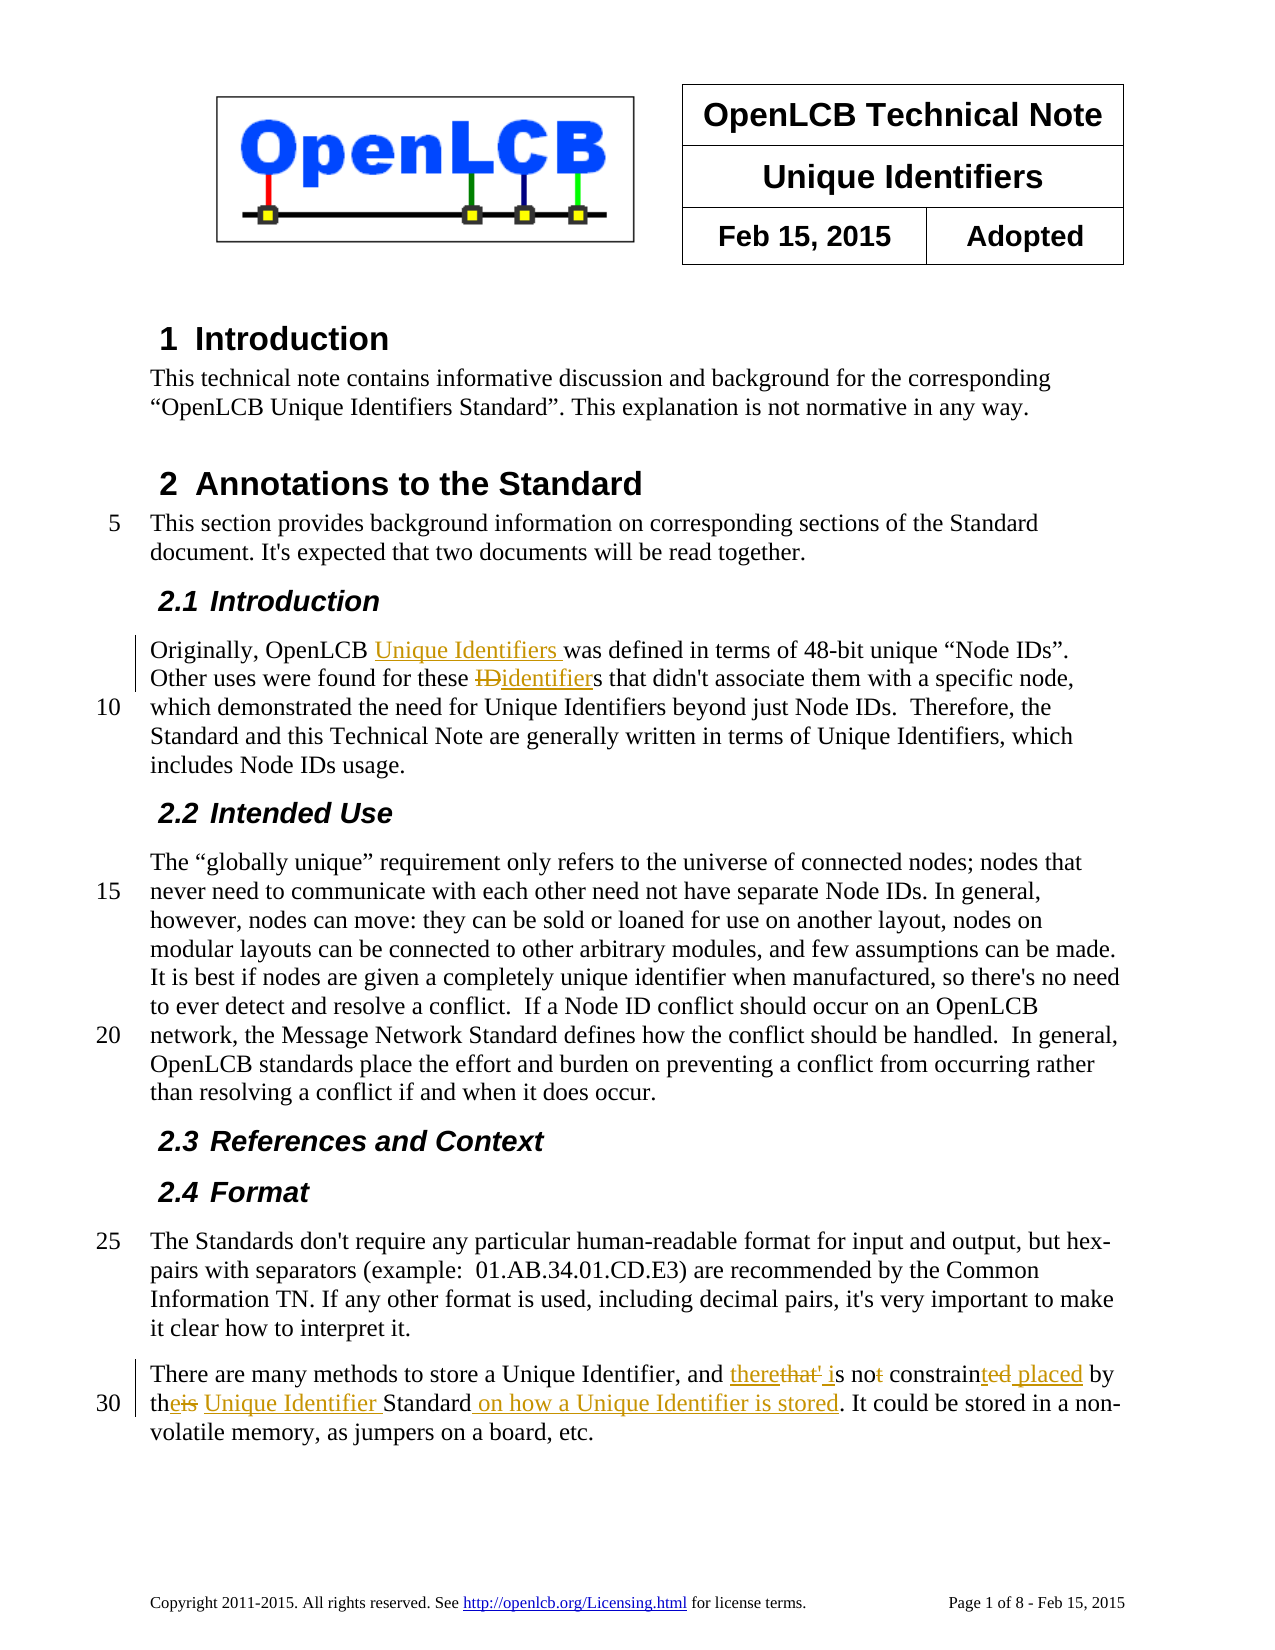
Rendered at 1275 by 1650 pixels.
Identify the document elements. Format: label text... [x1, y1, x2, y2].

subtitle Introduction [150, 319, 1125, 357]
subtitle References and Context [150, 1124, 1125, 1157]
picture [215, 95, 636, 244]
text This technical note contains informative discussion and background for the corresponding “OpenLCB Unique Identifiers Standard”. This explanation is not normative in any way. [150, 363, 1125, 421]
subtitle Annotations to the Standard [150, 464, 1125, 502]
text Originally, OpenLCB Unique Identifiers was defined in terms of 48-bit unique “Node IDs”. Other uses were found for these identifiers that didn't associate them with a specific node, which demonstrated the need for Unique Identifiers beyond just Node IDs. Therefore, the Standard and this Technical Note are generally written in terms of Unique Identifiers, which includes Node IDs usage. [150, 635, 1125, 778]
text There are many methods to store a Unique Identifier, and there is no constraint placed by the Unique Identifier Standard on how a Unique Identifier is stored. It could be stored in a non-volatile memory, as jumpers on a board, etc. [150, 1359, 1125, 1445]
subtitle Intended Use [150, 796, 1125, 830]
subtitle Format [150, 1175, 1125, 1209]
text The Standards don't require any particular human-readable format for input and output, but hex-pairs with separators (example: 01.AB.34.01.CD.E3) are recommended by the Common Information TN. If any other format is used, including decimal pairs, it's very important to make it clear how to interpret it. [150, 1226, 1125, 1341]
subtitle Introduction [150, 583, 1125, 617]
text This section provides background information on corresponding sections of the Standard document. It's expected that two documents will be read together. [150, 508, 1125, 566]
text The “globally unique” requirement only refers to the universe of connected nodes; nodes that never need to communicate with each other need not have separate Node IDs. In general, however, nodes can move: they can be sold or loaned for use on another layout, nodes on modular layouts can be connected to other arbitrary modules, and few assumptions can be made. It is best if nodes are given a completely unique identifier when manufactured, so there's no need to ever detect and resolve a conflict. If a Node ID conflict should occur on an OpenLCB network, the Message Network Standard defines how the conflict should be handled. In general, OpenLCB standards place the effort and burden on preventing a conflict from occurring rather than resolving a conflict if and when it does occur. [150, 847, 1125, 1106]
